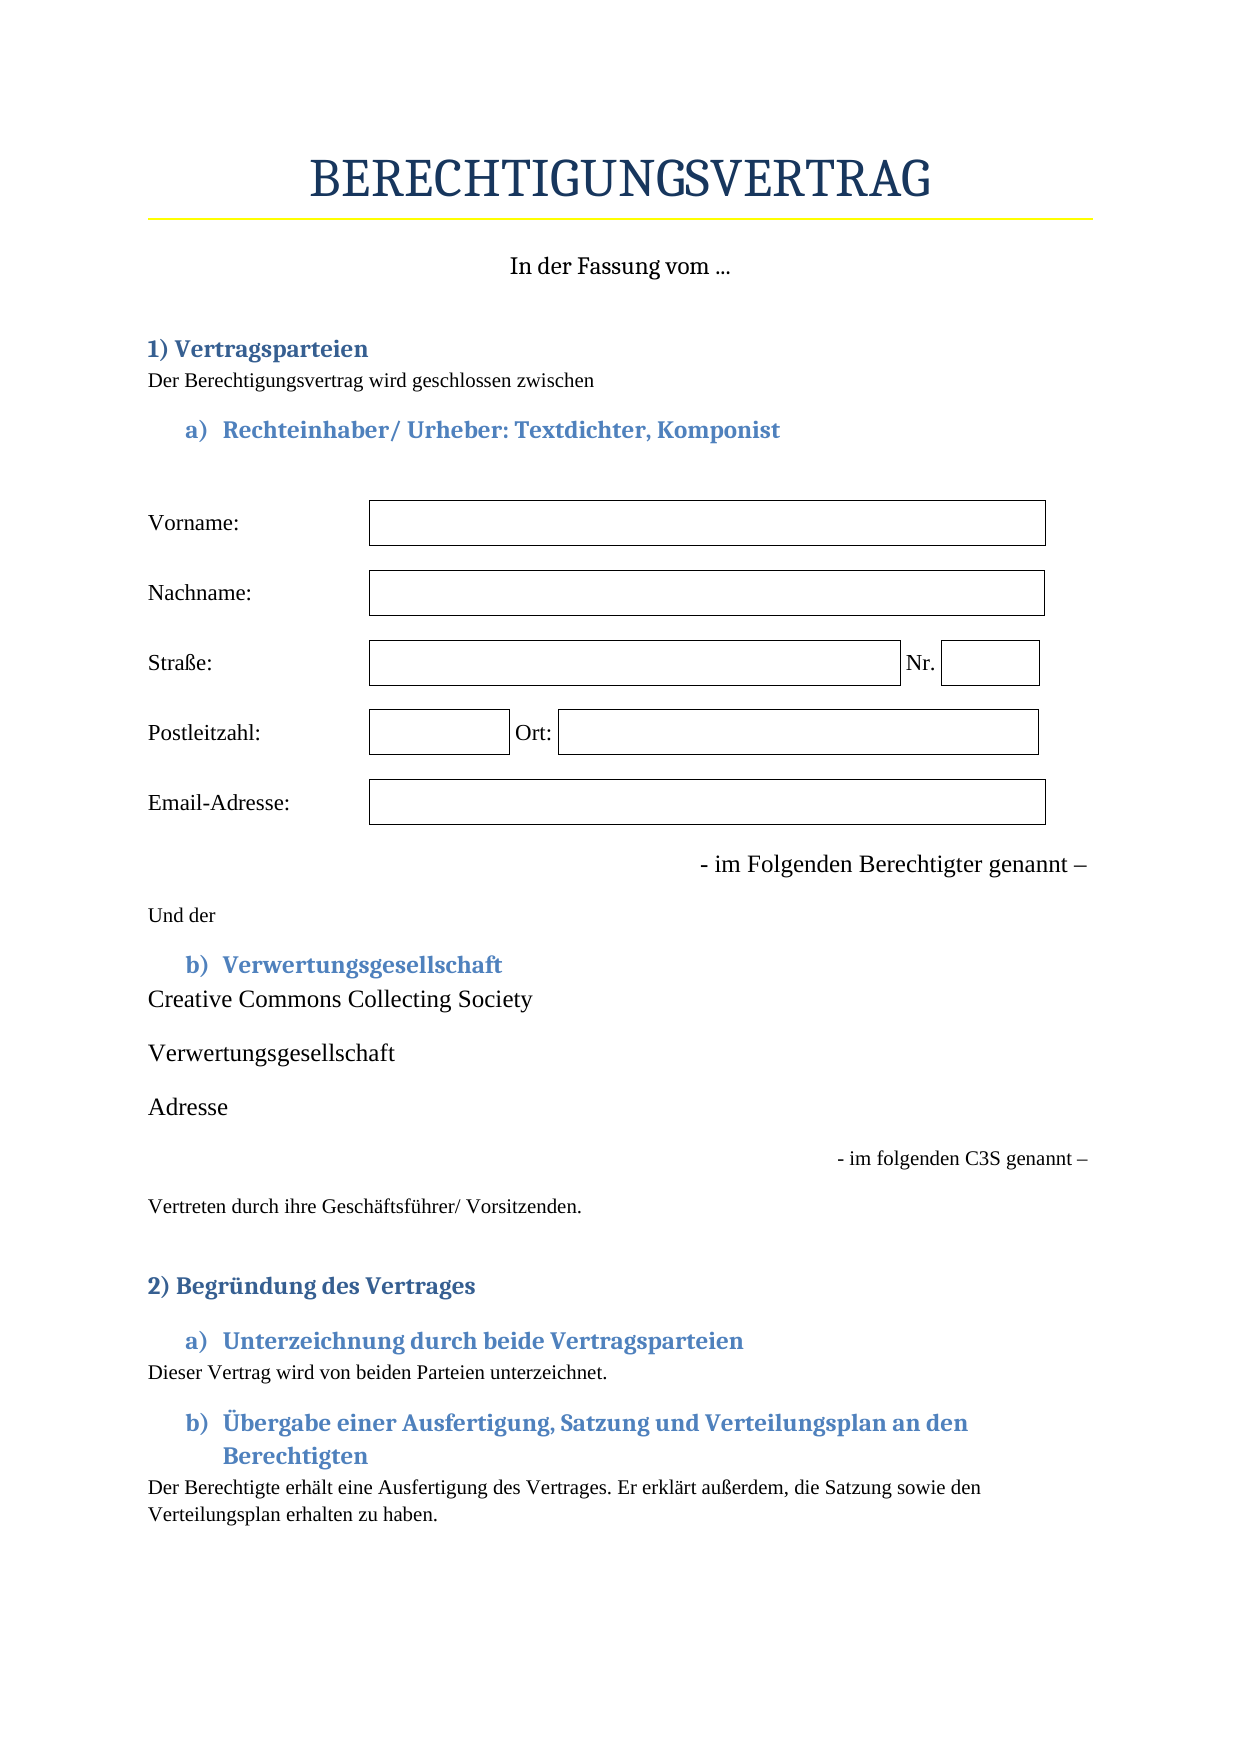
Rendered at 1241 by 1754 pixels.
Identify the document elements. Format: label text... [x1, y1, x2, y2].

text Vorname: [148, 500, 369, 545]
text Creative Commons Collecting Society [148, 984, 1093, 1013]
text [1039, 709, 1093, 754]
text Ort: [510, 709, 558, 754]
text Straße: [148, 640, 369, 685]
text [1046, 779, 1093, 824]
text - im folgenden C3S genannt – [148, 1146, 1093, 1170]
text Dieser Vertrag wird von beiden Parteien unterzeichnet. [148, 1359, 1093, 1384]
subtitle Rechteinhaber/ Urheber: Textdichter, Komponist [185, 416, 1093, 445]
text - im Folgenden Berechtigter genannt – [148, 849, 1093, 878]
text [1045, 570, 1093, 615]
text Email-Adresse: [148, 779, 369, 824]
text Nachname: [148, 570, 369, 615]
text Postleitzahl: [148, 709, 369, 754]
text Nr. [901, 640, 941, 685]
text Adresse [148, 1092, 1093, 1121]
text [1040, 640, 1093, 685]
text Der Berechtigte erhält eine Ausfertigung des Vertrages. Er erklärt außerdem, die Satzung sowie den Verteilungsplan erhalten zu haben. [148, 1475, 1093, 1526]
subtitle Übergabe einer Ausfertigung, Satzung und Verteilungsplan an den Berechtigten [185, 1409, 1093, 1471]
text [1046, 500, 1093, 545]
text Vertreten durch ihre Geschäftsführer/ Vorsitzenden. [148, 1194, 1093, 1218]
subtitle 2) Begründung des Vertrages [148, 1272, 1093, 1301]
subtitle In der Fassung vom ... [148, 252, 1093, 280]
text Verwertungsgesellschaft [148, 1038, 1093, 1067]
subtitle Verwertungsgesellschaft [185, 951, 1093, 980]
subtitle 1) Vertragsparteien [148, 334, 1093, 363]
text Und der [148, 903, 1093, 927]
text Der Berechtigungsvertrag wird geschlossen zwischen [148, 368, 1093, 392]
subtitle BERECHTIGUNGSVERTRAG [148, 148, 1093, 218]
subtitle Unterzeichnung durch beide Vertragsparteien [185, 1327, 1093, 1355]
